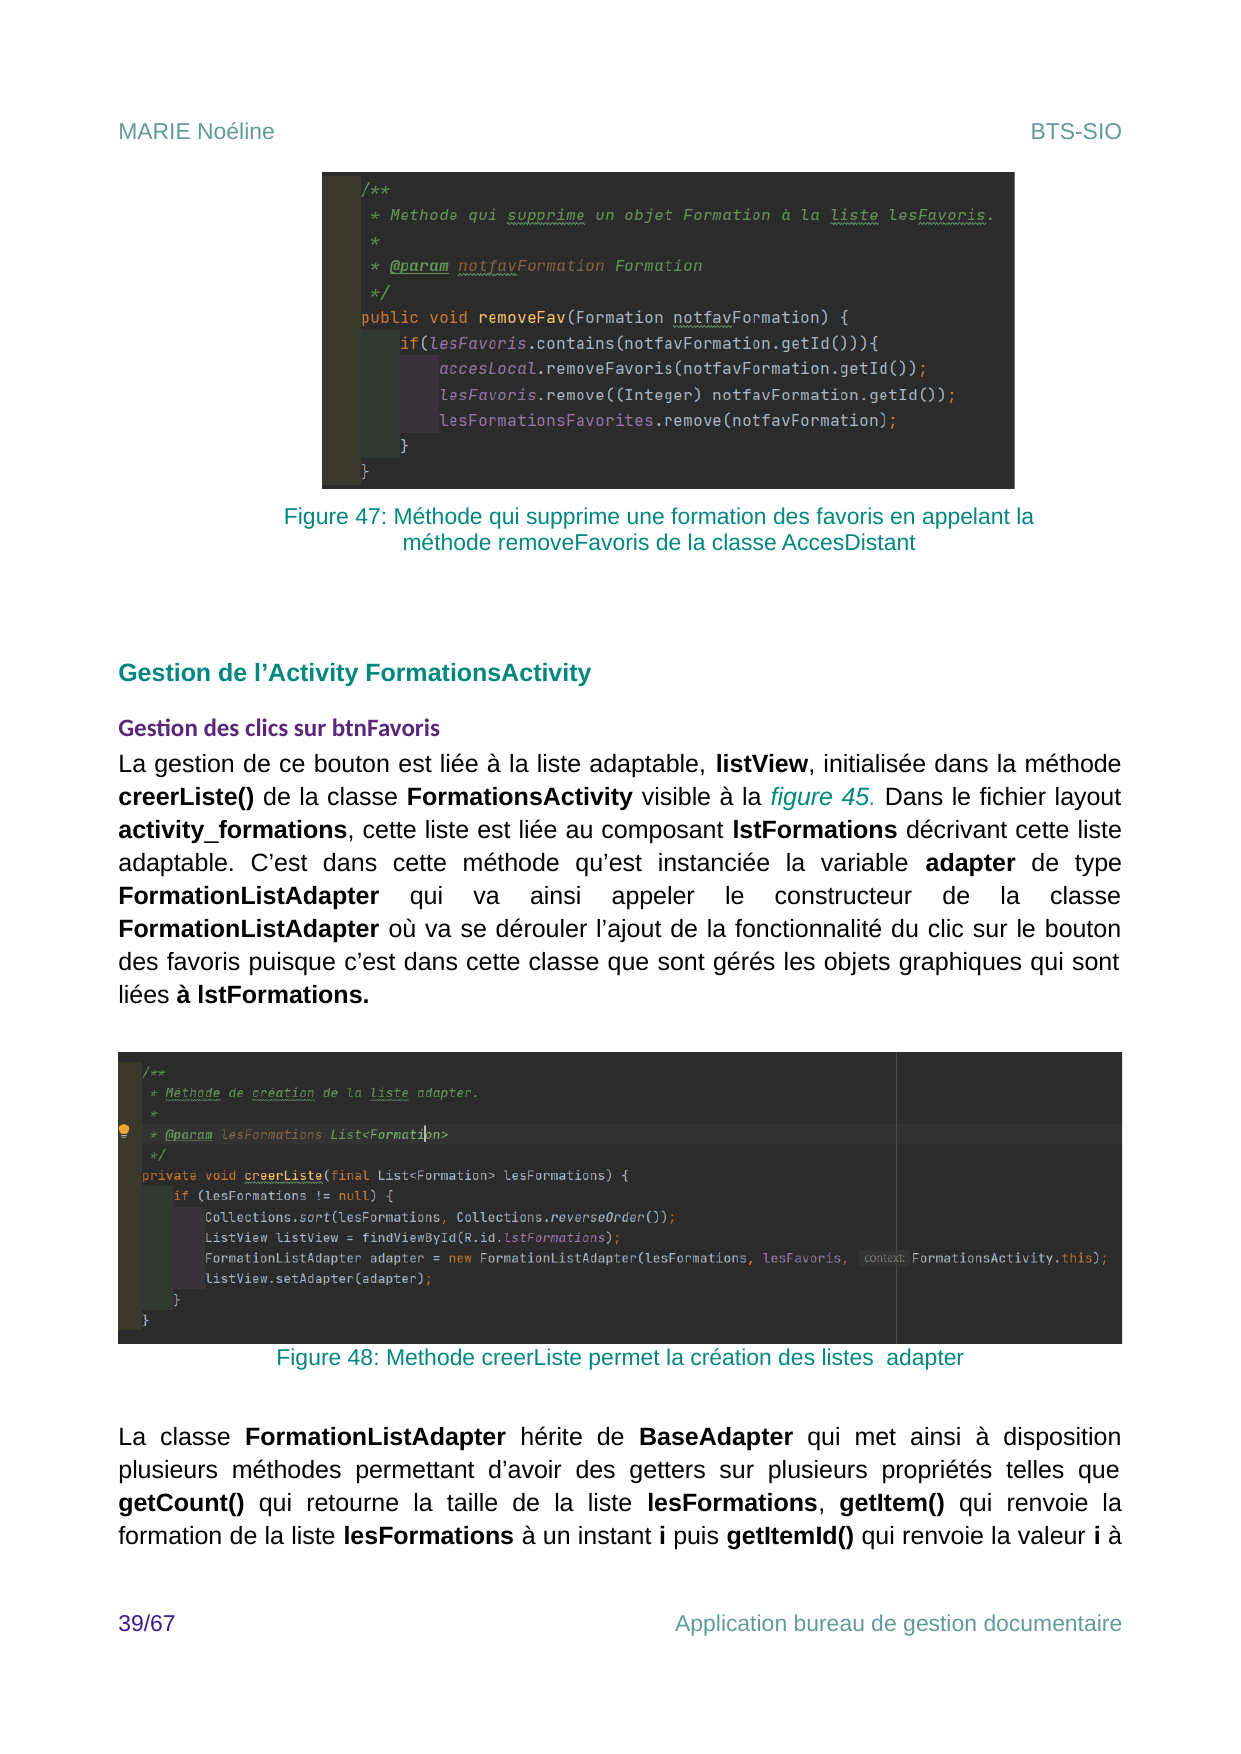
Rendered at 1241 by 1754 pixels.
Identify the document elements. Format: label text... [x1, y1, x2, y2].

picture [118, 1052, 1123, 1344]
text Figure 47: Méthode qui supprime une formation des favoris en appelant la méthode removeFavoris de la classe AccesDistant [258, 503, 1059, 556]
subtitle Gestion de l’Activity FormationsActivity [118, 658, 1122, 687]
picture [322, 172, 1015, 489]
text Figure 48: Methode creerListe permet la création des listes adapter [118, 1344, 1122, 1370]
text La gestion de ce bouton est liée à la liste adaptable, listView, initialisée dans la méthode creerListe() de la classe FormationsActivity visible à la figure 45. Dans le fichier layout activity_formations, cette liste est liée au composant lstFormations décrivant cette liste adaptable. C’est dans cette méthode qu’est instanciée la variable adapter de type FormationListAdapter qui va ainsi appeler le constructeur de la classe FormationListAdapter où va se dérouler l’ajout de la fonctionnalité du clic sur le bouton des favoris puisque c’est dans cette classe que sont gérés les objets graphiques qui sont liées à lstFormations. [118, 749, 1122, 1009]
subtitle Gestion des clics sur btnFavoris [118, 712, 1122, 743]
text La classe FormationListAdapter hérite de BaseAdapter qui met ainsi à disposition plusieurs méthodes permettant d’avoir des getters sur plusieurs propriétés telles que getCount() qui retourne la taille de la liste lesFormations, getItem() qui renvoie la formation de la liste lesFormations à un instant i puis getItemId() qui renvoie la valeur i à [118, 1422, 1122, 1550]
text [118, 1040, 1122, 1052]
